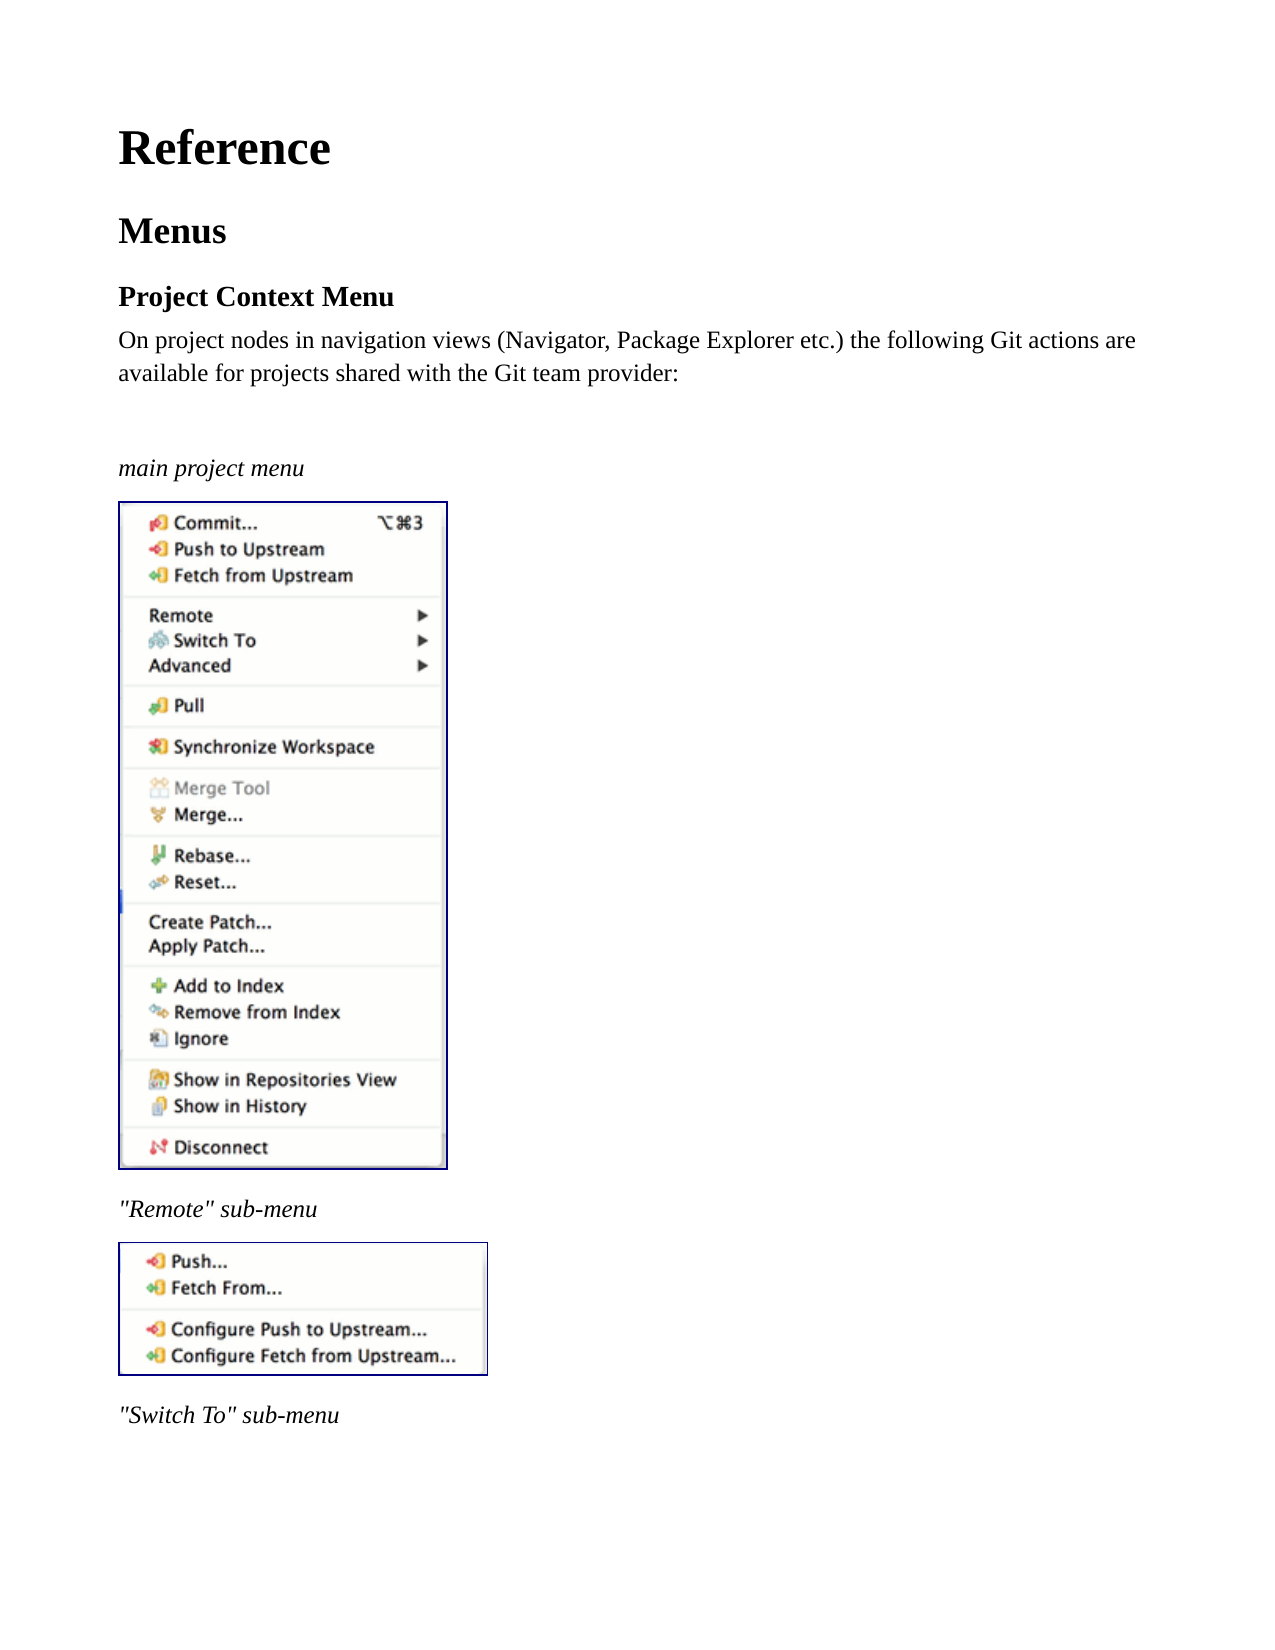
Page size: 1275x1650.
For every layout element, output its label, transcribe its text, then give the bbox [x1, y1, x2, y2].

text "Remote" sub-menu [118, 1194, 1157, 1223]
subtitle Reference [118, 118, 1157, 176]
text main project menu [118, 453, 1157, 482]
picture [120, 503, 446, 1168]
text On project nodes in navigation views (Navigator, Package Explorer etc.) the following Git actions are available for projects shared with the Git team provider: [118, 325, 1157, 387]
subtitle Project Context Menu [118, 279, 1157, 313]
picture [120, 1243, 487, 1374]
subtitle Menus [118, 209, 1157, 252]
text "Switch To" sub-menu [118, 1400, 1157, 1429]
